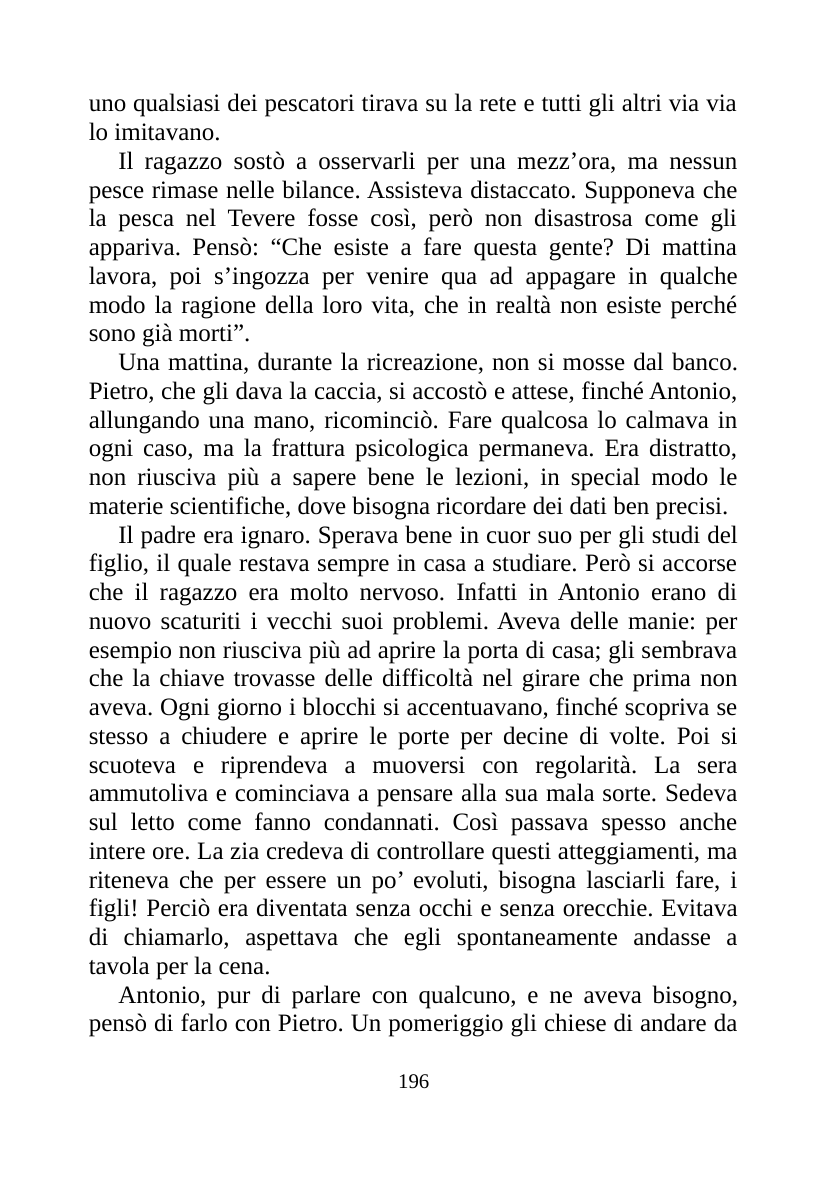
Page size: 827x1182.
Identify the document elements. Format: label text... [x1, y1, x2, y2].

text Il ragazzo sostò a osservarli per una mezz’ora, ma nessun pesce rimase nelle bilance. Assisteva distaccato. Supponeva che la pesca nel Tevere fosse così, però non disastrosa come gli appariva. Pensò: “Che esiste a fare questa gente? Di mattina lavora, poi s’ingozza per venire qua ad appagare in qualche modo la ragione della loro vita, che in realtà non esiste perché sono già morti”. [88, 146, 738, 347]
text Una mattina, durante la ricreazione, non si mosse dal banco. Pietro, che gli dava la caccia, si accostò e attese, finché Antonio, allungando una mano, ricominciò. Fare qualcosa lo calmava in ogni caso, ma la frattura psicologica permaneva. Era distratto, non riusciva più a sapere bene le lezioni, in special modo le materie scientifiche, dove bisogna ricordare dei dati ben precisi. [88, 347, 738, 520]
text Antonio, pur di parlare con qualcuno, e ne aveva bisogno, pensò di farlo con Pietro. Un pomeriggio gli chiese di andare da [88, 980, 738, 1037]
text Il padre era ignaro. Sperava bene in cuor suo per gli studi del figlio, il quale restava sempre in casa a studiare. Però si accorse che il ragazzo era molto nervoso. Infatti in Antonio erano di nuovo scaturiti i vecchi suoi problemi. Aveva delle manie: per esempio non riusciva più ad aprire la porta di casa; gli sembrava che la chiave trovasse delle difficoltà nel girare che prima non aveva. Ogni giorno i blocchi si accentuavano, finché scopriva se stesso a chiudere e aprire le porte per decine di volte. Poi si scuoteva e riprendeva a muoversi con regolarità. La sera ammutoliva e cominciava a pensare alla sua mala sorte. Sedeva sul letto come fanno condannati. Così passava spesso anche intere ore. La zia credeva di controllare questi atteggiamenti, ma riteneva che per essere un po’ evoluti, bisogna lasciarli fare, i figli! Perciò era diventata senza occhi e senza orecchie. Evitava di chiamarlo, aspettava che egli spontaneamente andasse a tavola per la cena. [88, 520, 738, 980]
text uno qualsiasi dei pescatori tirava su la rete e tutti gli altri via via lo imitavano. [88, 88, 738, 146]
